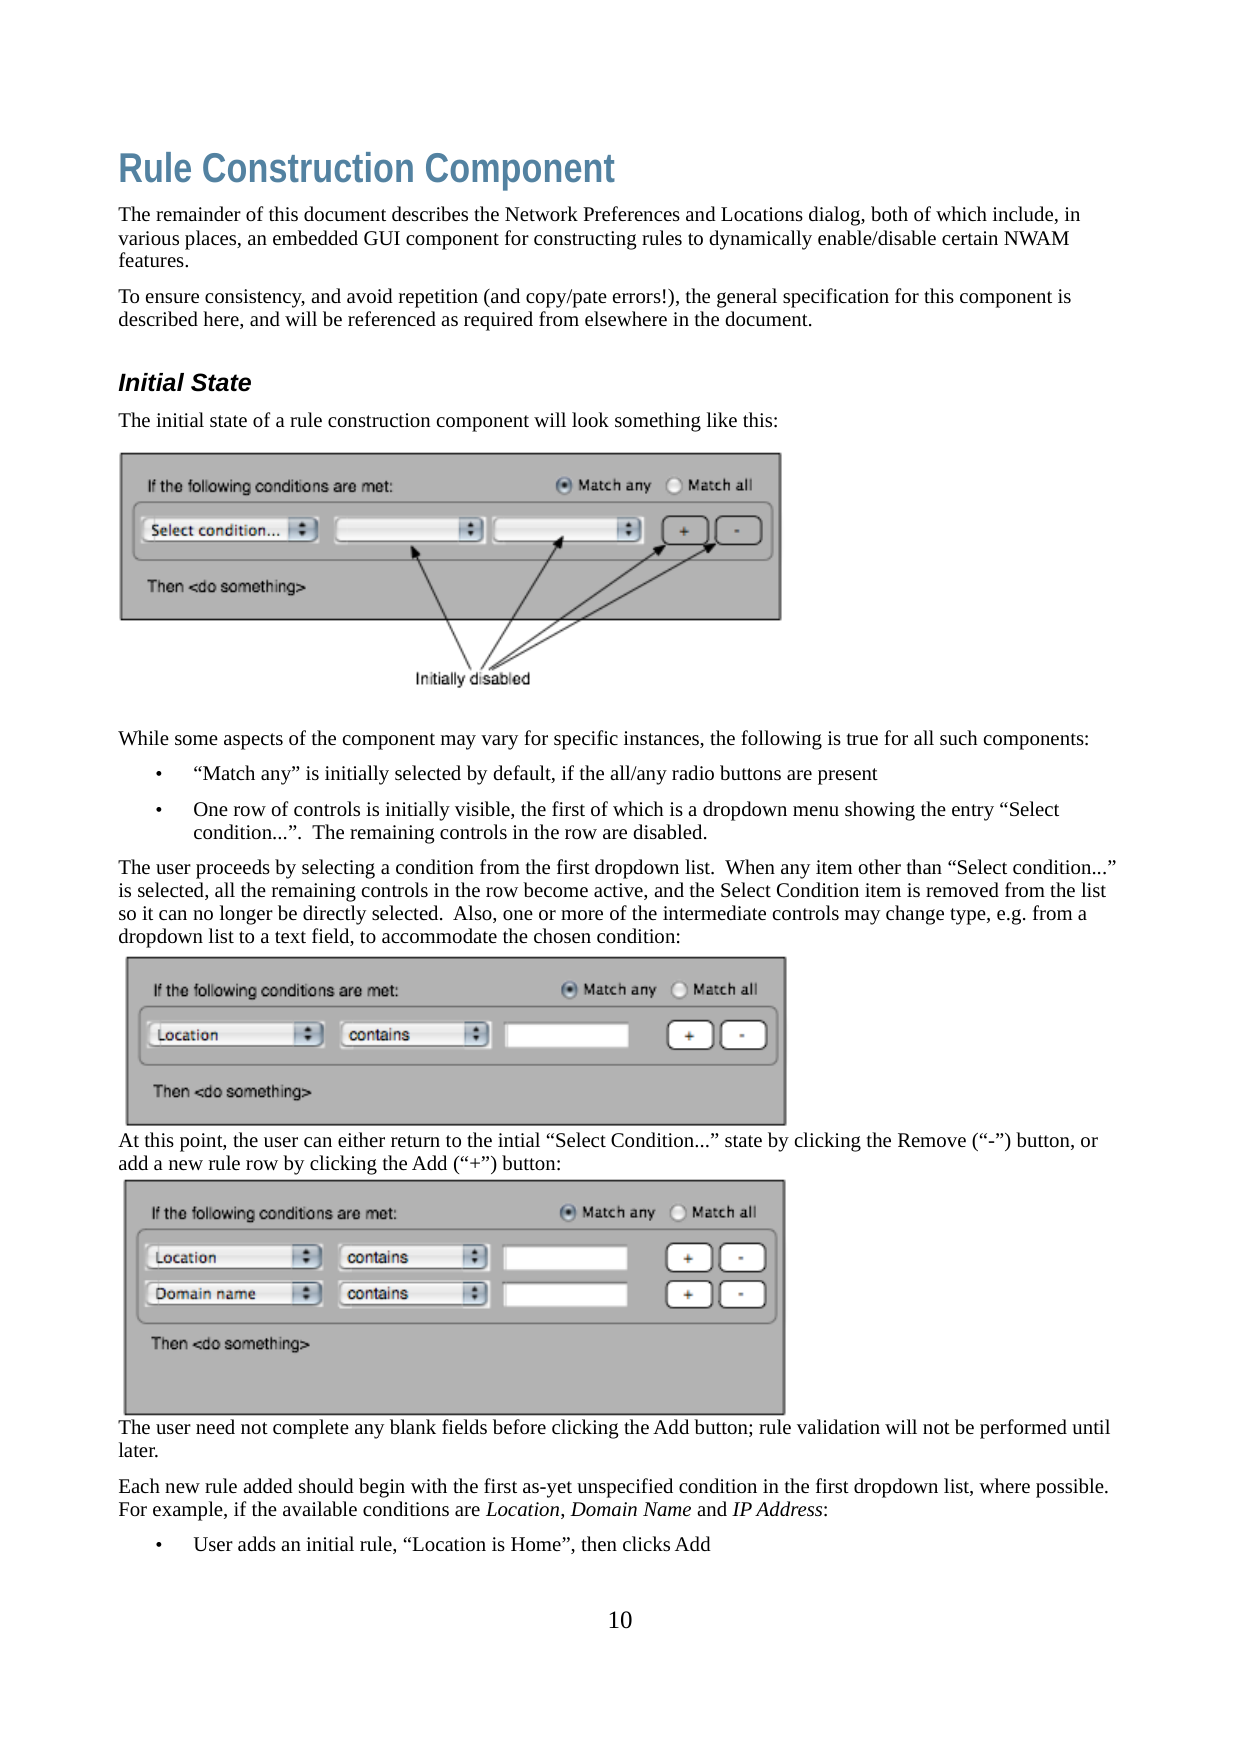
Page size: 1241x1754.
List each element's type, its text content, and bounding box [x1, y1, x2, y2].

text To ensure consistency, and avoid repetition (and copy/pate errors!), the general specification for this component is described here, and will be referenced as required from elsewhere in the document. [118, 285, 1122, 331]
text The user proceeds by selecting a condition from the first dropdown list. When any item other than “Select condition...” is selected, all the remaining controls in the row become active, and the Select Condition item is removed from the list so it can no longer be directly selected. Also, one or more of the intermediate controls may change type, e.g. from a dropdown list to a text field, to accommodate the chosen condition: [118, 856, 1122, 948]
subtitle Initial State [118, 368, 1122, 396]
text At this point, the user can either return to the intial “Select Condition...” state by clicking the Remove (“-”) button, or add a new rule row by clicking the Add (“+”) button: [118, 1129, 1122, 1174]
picture [124, 955, 793, 1129]
text While some aspects of the component may vary for specific instances, the following is true for all such components: [118, 726, 1122, 749]
text The remainder of this document describes the Network Preferences and Locations dialog, both of which include, in various places, an embedded GUI component for constructing rules to dynamically enable/disable certain NWAM features. [118, 203, 1122, 272]
list One row of controls is initially visible, the first of which is a dropdown menu showing the entry “Select condition...”. The remaining controls in the row are disabled. [156, 797, 1122, 843]
picture [118, 450, 788, 691]
list User adds an initial rule, “Location is Home”, then clicks Add [156, 1533, 1122, 1556]
picture [122, 1177, 792, 1417]
text The initial state of a rule construction component will look something like this: [118, 409, 1122, 432]
text The user need not complete any blank fields before clicking the Add button; rule validation will not be performed until later. [118, 1417, 1122, 1462]
list “Match any” is initially selected by default, if the all/any radio buttons are present [156, 762, 1122, 785]
text Each new rule added should begin with the first as-yet unspecified condition in the first dropdown list, where possible. For example, if the available conditions are Location, Domain Name and IP Address: [118, 1475, 1122, 1521]
subtitle Rule Construction Component [118, 143, 1122, 191]
